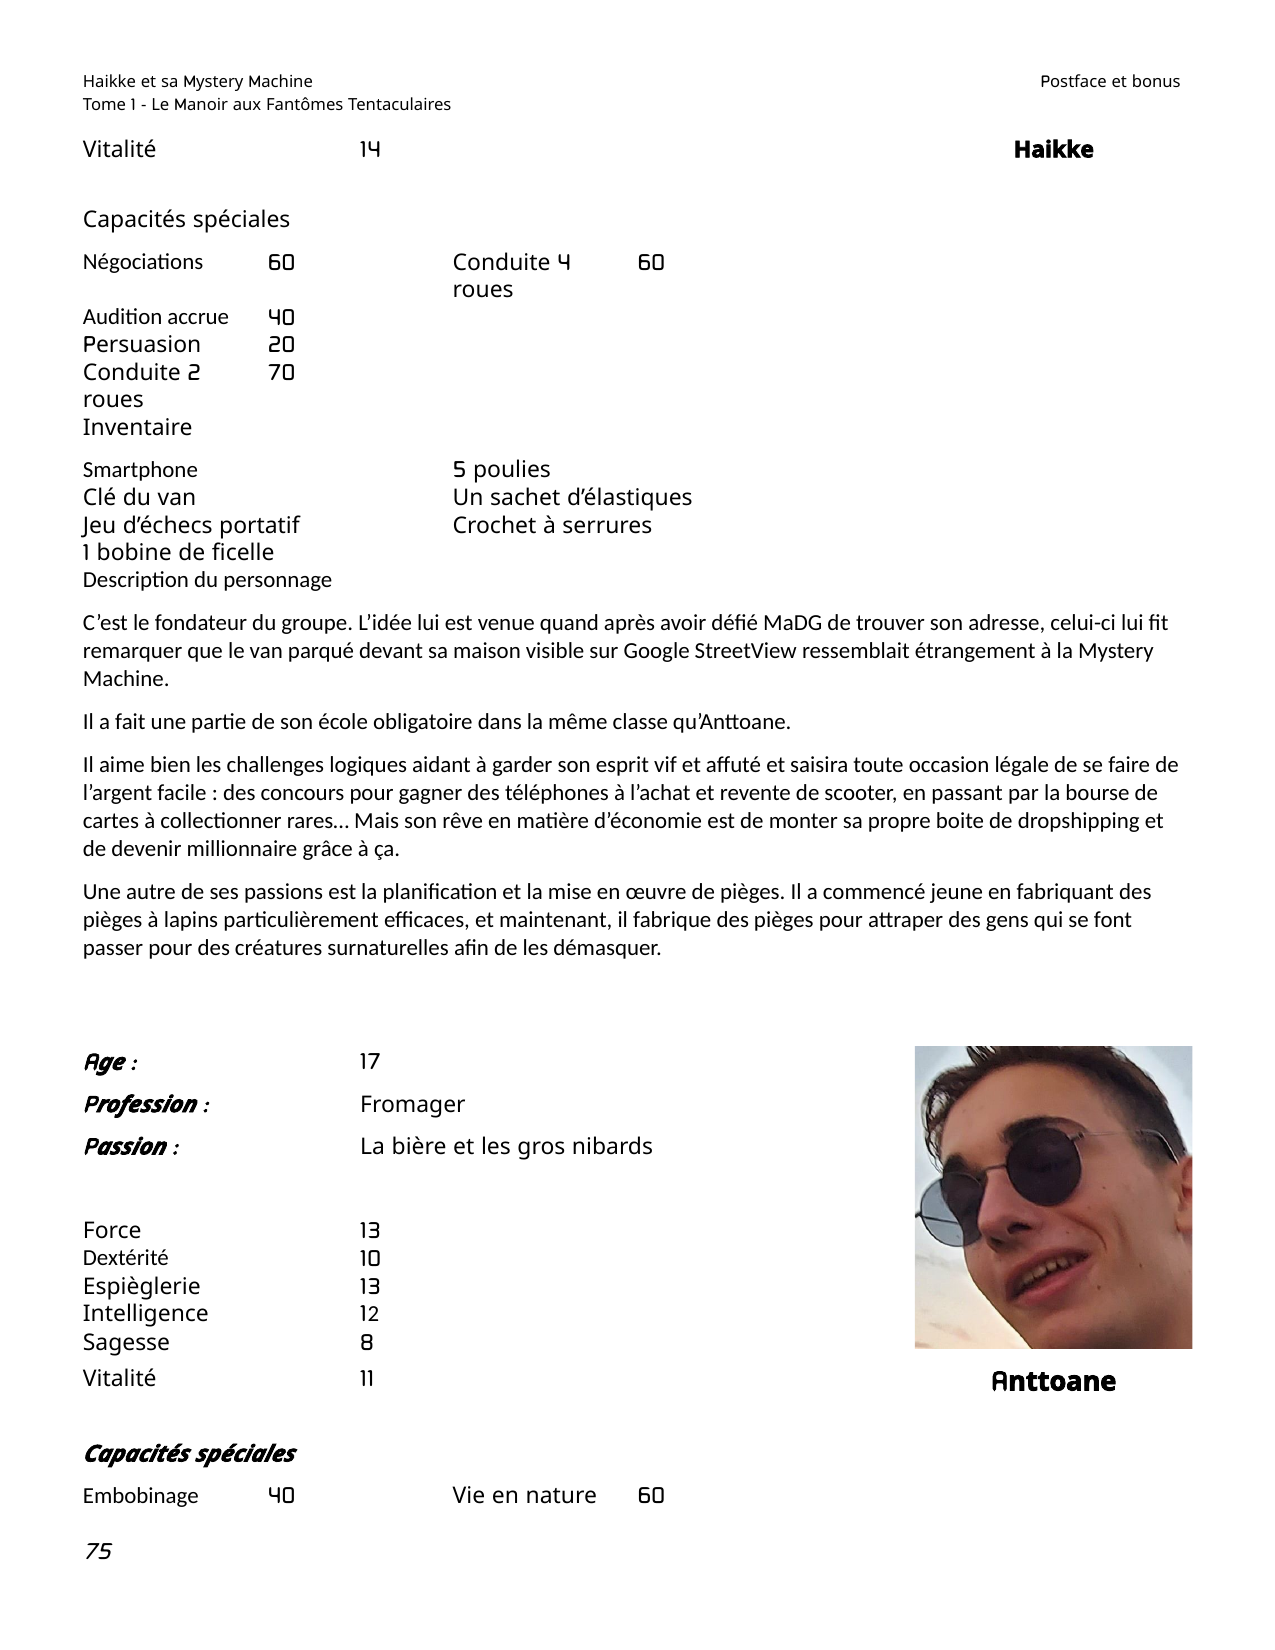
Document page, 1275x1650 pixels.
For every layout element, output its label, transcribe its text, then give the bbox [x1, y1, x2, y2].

table_header Conduite 4 roues [453, 247, 637, 302]
table_cell Anttoane [915, 1363, 1192, 1396]
table_cell Dextérité [83, 1244, 360, 1271]
table_cell [1007, 302, 1192, 330]
table_header Age : [83, 1047, 360, 1089]
table_cell Audition accrue [83, 302, 268, 330]
table_header 40 [268, 1481, 452, 1509]
picture [914, 1046, 1193, 1349]
table_header [915, 1349, 1192, 1363]
table_cell [823, 483, 1192, 510]
table_cell [453, 302, 637, 330]
table_cell [638, 134, 915, 162]
table_cell Un sachet d’élastiques [453, 483, 822, 510]
table_cell Haikke [915, 134, 1192, 162]
table_cell Crochet à serrures [453, 510, 822, 538]
table_cell La bière et les gros nibards [360, 1131, 914, 1174]
table_cell Persuasion [83, 330, 268, 357]
table_cell Passion : [83, 1131, 360, 1174]
table_header [823, 1481, 1007, 1509]
table_cell [1007, 330, 1192, 357]
table_cell [823, 510, 1192, 538]
table_cell 10 [360, 1244, 637, 1271]
table_cell Vitalité [83, 134, 360, 162]
table_cell [453, 358, 637, 412]
table_header [823, 455, 1192, 483]
table_cell 40 [268, 302, 452, 330]
table_cell [823, 302, 1007, 330]
table_header Embobinage [83, 1481, 268, 1509]
table_header 60 [638, 247, 822, 302]
table_header [823, 247, 1007, 302]
table_header Négociations [83, 247, 268, 302]
table_header Capacités spéciales [83, 205, 1192, 413]
table_cell Espièglerie [83, 1271, 360, 1299]
table_cell [1007, 358, 1192, 412]
table_cell [638, 358, 822, 412]
table_cell [360, 1174, 637, 1216]
table_cell [453, 330, 637, 357]
table_cell [823, 330, 1007, 357]
table_cell 8 [360, 1328, 637, 1363]
table_cell [83, 1174, 360, 1216]
table_cell [823, 538, 1192, 565]
table_cell 11 [360, 1363, 637, 1396]
table_header [1007, 1481, 1192, 1509]
table_cell [453, 538, 822, 565]
table_cell Profession : [83, 1089, 360, 1131]
table_cell Sagesse [83, 1328, 360, 1363]
table_cell [823, 358, 1007, 412]
table_cell Force [83, 1216, 360, 1243]
table_header 60 [638, 1481, 822, 1509]
table_cell Conduite 2 roues [83, 358, 268, 412]
table_header 17 [360, 1047, 914, 1089]
table_header Capacités spéciales [83, 1439, 1192, 1509]
table_cell 20 [268, 330, 452, 357]
table_header 5 poulies [453, 455, 822, 483]
table_header Vie en nature [453, 1481, 637, 1509]
table_cell Vitalité [83, 1363, 360, 1396]
table_cell Jeu d’échecs portatif [83, 510, 452, 538]
table_header 60 [268, 247, 452, 302]
table_cell 70 [268, 358, 452, 412]
table_cell [638, 1174, 915, 1396]
table_cell 13 [360, 1216, 637, 1243]
table_header C’est le fondateur du groupe. L’idée lui est venue quand après avoir défié MaDG de trouver son adresse, celui-ci lui fit remarquer que le van parqué devant sa maison visible sur Google StreetView ressemblait étrangement à la Mystery Machine. Il a fait une partie de son école obligatoire dans la même classe qu’Anttoane. Il aime bien les challenges logiques aidant à garder son esprit vif et affuté et saisira toute occasion légale de se faire de l’argent facile : des concours pour gagner des téléphones à l’achat et revente de scooter, en passant par la bourse de cartes à collectionner rares… Mais son rêve en matière d’économie est de monter sa propre boite de dropshipping et de devenir millionnaire grâce à ça. Une autre de ses passions est la planification et la mise en œuvre de pièges. Il a commencé jeune en fabriquant des pièges à lapins particulièrement efficaces, et maintenant, il fabrique des pièges pour attraper des gens qui se font passer pour des créatures surnaturelles afin de les démasquer. [83, 609, 1192, 1047]
table_cell 1 bobine de ficelle [83, 538, 452, 565]
table_cell Fromager [360, 1089, 914, 1131]
table_cell 13 [360, 1271, 637, 1299]
table_header Smartphone [83, 455, 452, 483]
table_cell Inventaire [83, 413, 1192, 455]
table_cell Description du personnage [83, 566, 1192, 609]
table_cell Intelligence [83, 1299, 360, 1328]
table_header [1007, 247, 1192, 302]
table_cell 12 [360, 1299, 637, 1328]
table_cell [638, 330, 822, 357]
table_cell Clé du van [83, 483, 452, 510]
table_cell [638, 302, 822, 330]
table_cell 14 [360, 134, 637, 162]
